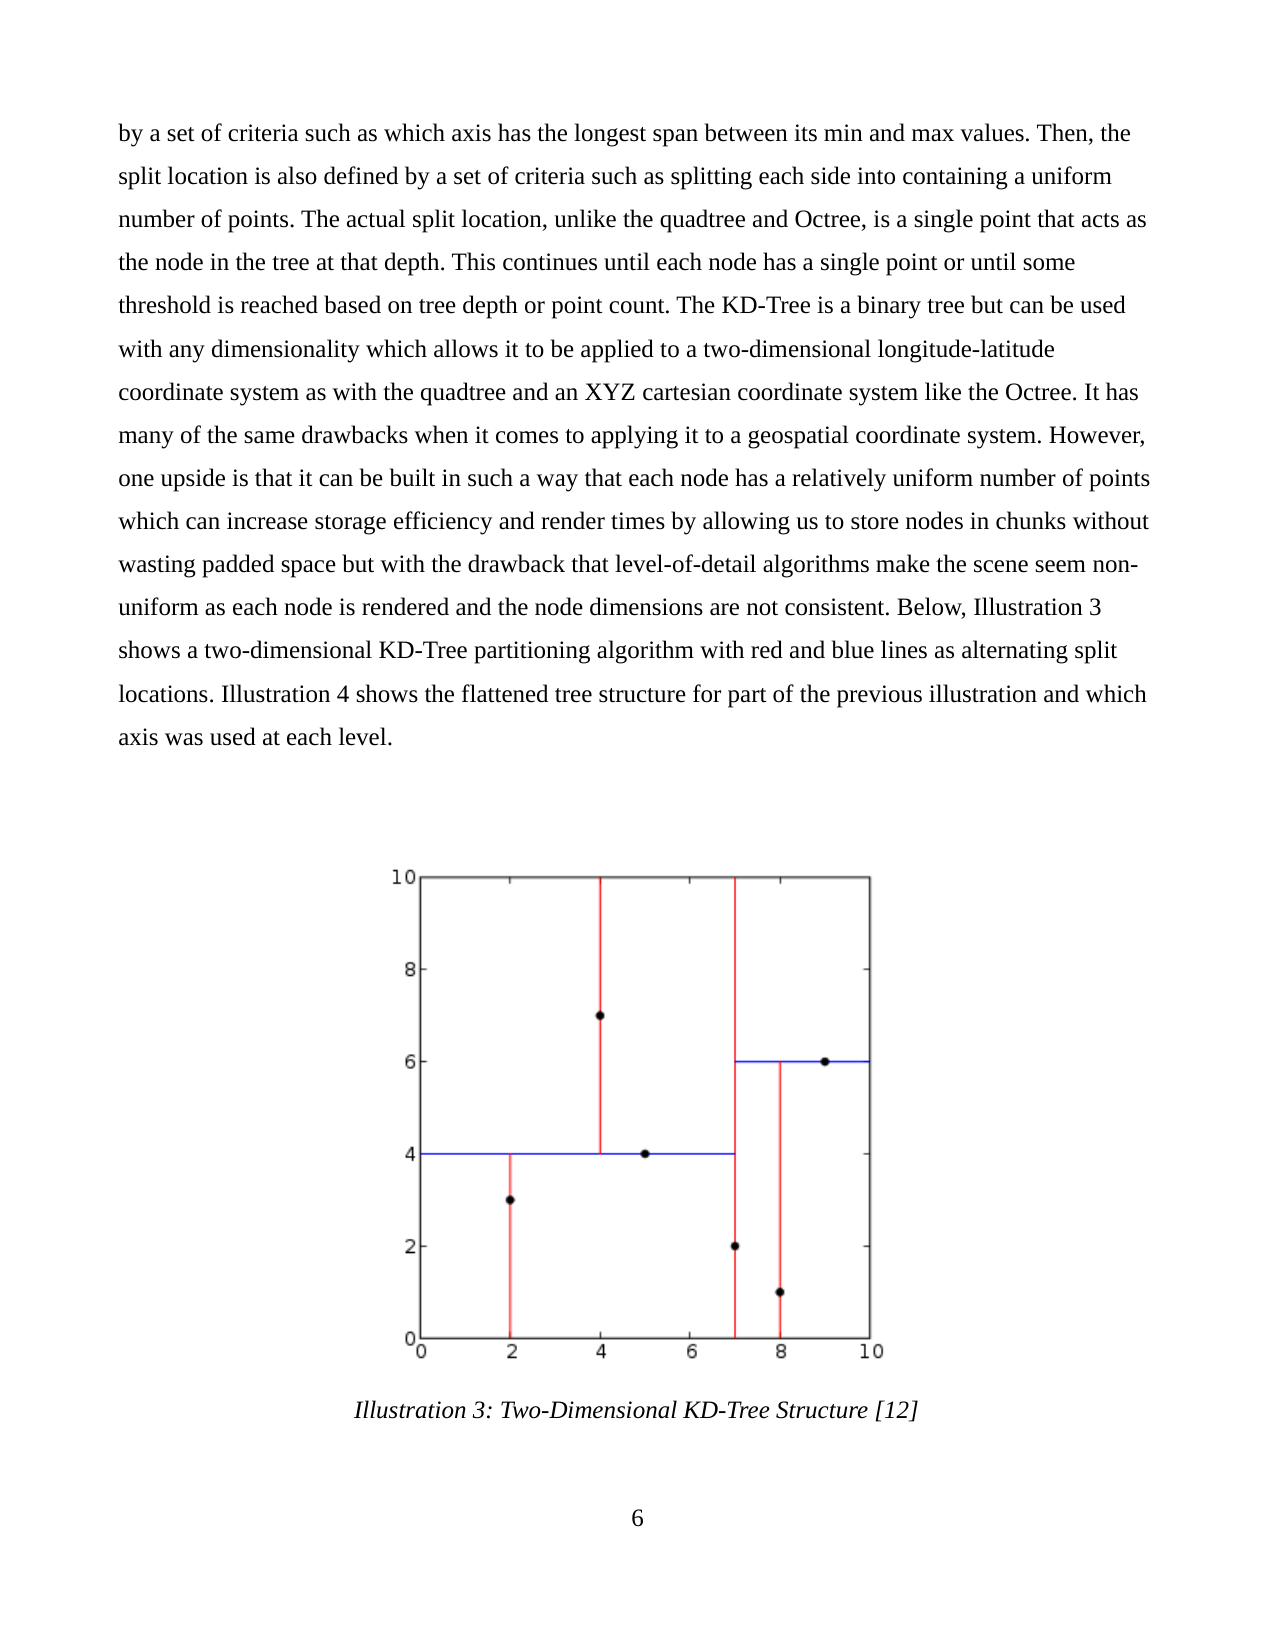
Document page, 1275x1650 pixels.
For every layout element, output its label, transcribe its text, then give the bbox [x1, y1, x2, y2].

picture [348, 820, 927, 1396]
text Illustration 3: Two-Dimensional KD-Tree Structure [12] [206, 1396, 1069, 1424]
text by a set of criteria such as which axis has the longest span between its min and max values. Then, the split location is also defined by a set of criteria such as splitting each side into containing a uniform number of points. The actual split location, unlike the quadtree and Octree, is a single point that acts as the node in the tree at that depth. This continues until each node has a single point or until some threshold is reached based on tree depth or point count. The KD-Tree is a binary tree but can be used with any dimensionality which allows it to be applied to a two-dimensional longitude-latitude coordinate system as with the quadtree and an XYZ cartesian coordinate system like the Octree. It has many of the same drawbacks when it comes to applying it to a geospatial coordinate system. However, one upside is that it can be built in such a way that each node has a relatively uniform number of points which can increase storage efficiency and render times by allowing us to store nodes in chunks without wasting padded space but with the drawback that level-of-detail algorithms make the scene seem non-uniform as each node is rendered and the node dimensions are not consistent. Below, Illustration 3 shows a two-dimensional KD-Tree partitioning algorithm with red and blue lines as alternating split locations. Illustration 4 shows the flattened tree structure for part of the previous illustration and which axis was used at each level. [118, 118, 1157, 751]
